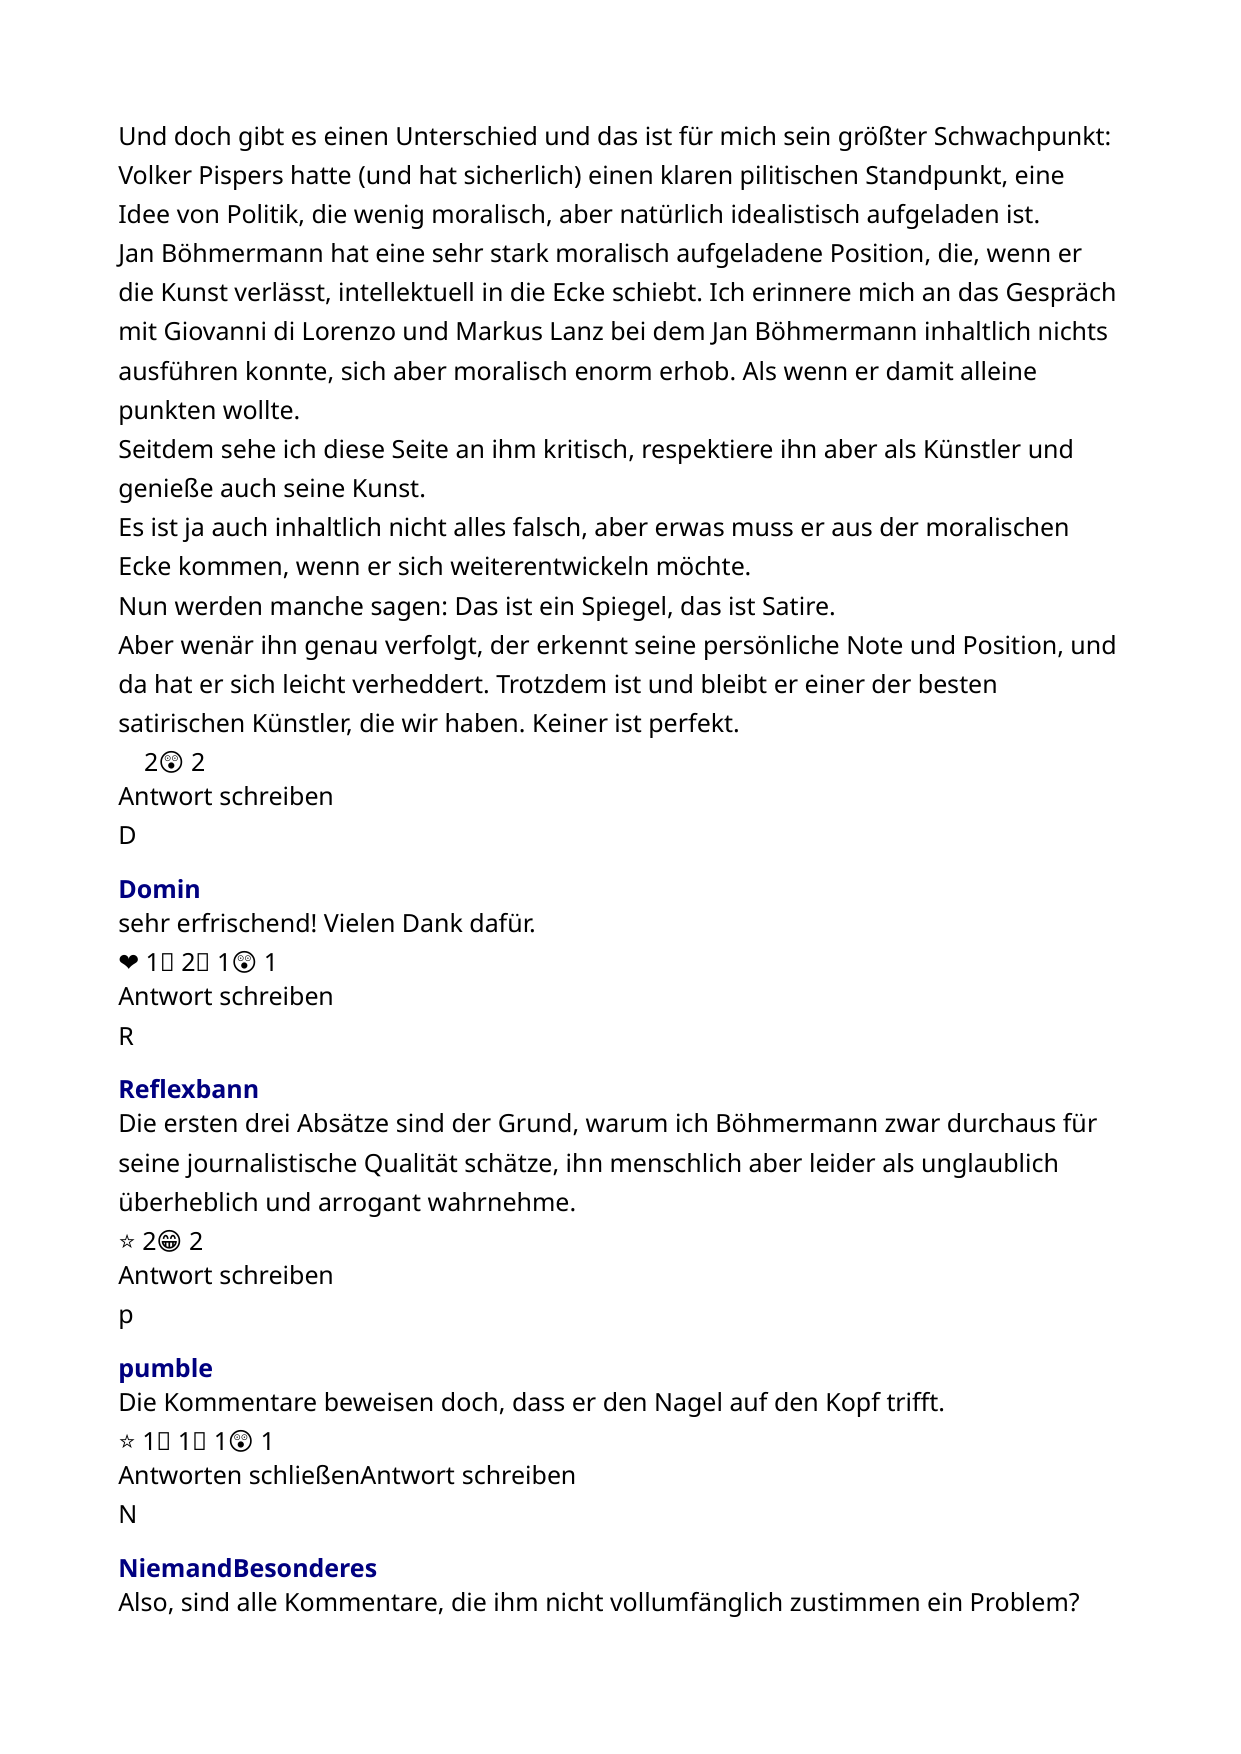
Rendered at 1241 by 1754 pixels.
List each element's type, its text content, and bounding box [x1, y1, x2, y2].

text Nun werden manche sagen: Das ist ein Spiegel, das ist Satire. [118, 588, 1122, 622]
text Jan Böhmermann hat eine sehr stark moralisch aufgeladene Position, die, wenn er die Kunst verlässt, intellektuell in die Ecke schiebt. Ich erinnere mich an das Gespräch mit Giovanni di Lorenzo und Markus Lanz bei dem Jan Böhmermann inhaltlich nichts ausführen konnte, sich aber moralisch enorm erhob. Als wenn er damit alleine punkten wollte. [118, 236, 1122, 426]
text ❤️ 1🙁 2🤨 1😲 1 [118, 945, 1122, 979]
text D [118, 818, 1122, 852]
text Seitdem sehe ich diese Seite an ihm kritisch, respektiere ihn aber als Künstler und genieße auch seine Kunst. [118, 431, 1122, 505]
subtitle Reflexbann [118, 1072, 1122, 1106]
subtitle pumble [118, 1351, 1122, 1384]
text ⭐️ 1🙁 1🤨 1😲 1 [118, 1424, 1122, 1458]
text ⭐️ 2😁 2 [118, 1223, 1122, 1258]
text Die ersten drei Absätze sind der Grund, warum ich Böhmermann zwar durchaus für seine journalistische Qualität schätze, ihn menschlich aber leider als unglaublich überheblich und arrogant wahrnehme. [118, 1106, 1122, 1218]
text R [118, 1018, 1122, 1052]
text Aber wenär ihn genau verfolgt, der erkennt seine persönliche Note und Position, und da hat er sich leicht verheddert. Trotzdem ist und bleibt er einer der besten satirischen Künstler, die wir haben. Keiner ist perfekt. [118, 627, 1122, 740]
text Antwort schreiben [118, 779, 1122, 813]
text Antwort schreiben [118, 1258, 1122, 1292]
text Antwort schreiben [118, 979, 1122, 1013]
text Die Kommentare beweisen doch, dass er den Nagel auf den Kopf trifft. [118, 1384, 1122, 1419]
text Antworten schließenAntwort schreiben [118, 1458, 1122, 1492]
text Es ist ja auch inhaltlich nicht alles falsch, aber erwas muss er aus der moralischen Ecke kommen, wenn er sich weiterentwickeln möchte. [118, 510, 1122, 583]
text sehr erfrischend! Vielen Dank dafür. [118, 906, 1122, 940]
subtitle Domin [118, 872, 1122, 906]
text p [118, 1297, 1122, 1331]
text Also, sind alle Kommentare, die ihm nicht vollumfänglich zustimmen ein Problem? [118, 1585, 1122, 1619]
text Und doch gibt es einen Unterschied und das ist für mich sein größter Schwachpunkt: Volker Pispers hatte (und hat sicherlich) einen klaren pilitischen Standpunkt, eine Idee von Politik, die wenig moralisch, aber natürlich idealistisch aufgeladen ist. [118, 118, 1122, 231]
text N [118, 1497, 1122, 1531]
text 🙁 2😲 2 [118, 745, 1122, 779]
subtitle NiemandBesonderes [118, 1551, 1122, 1585]
